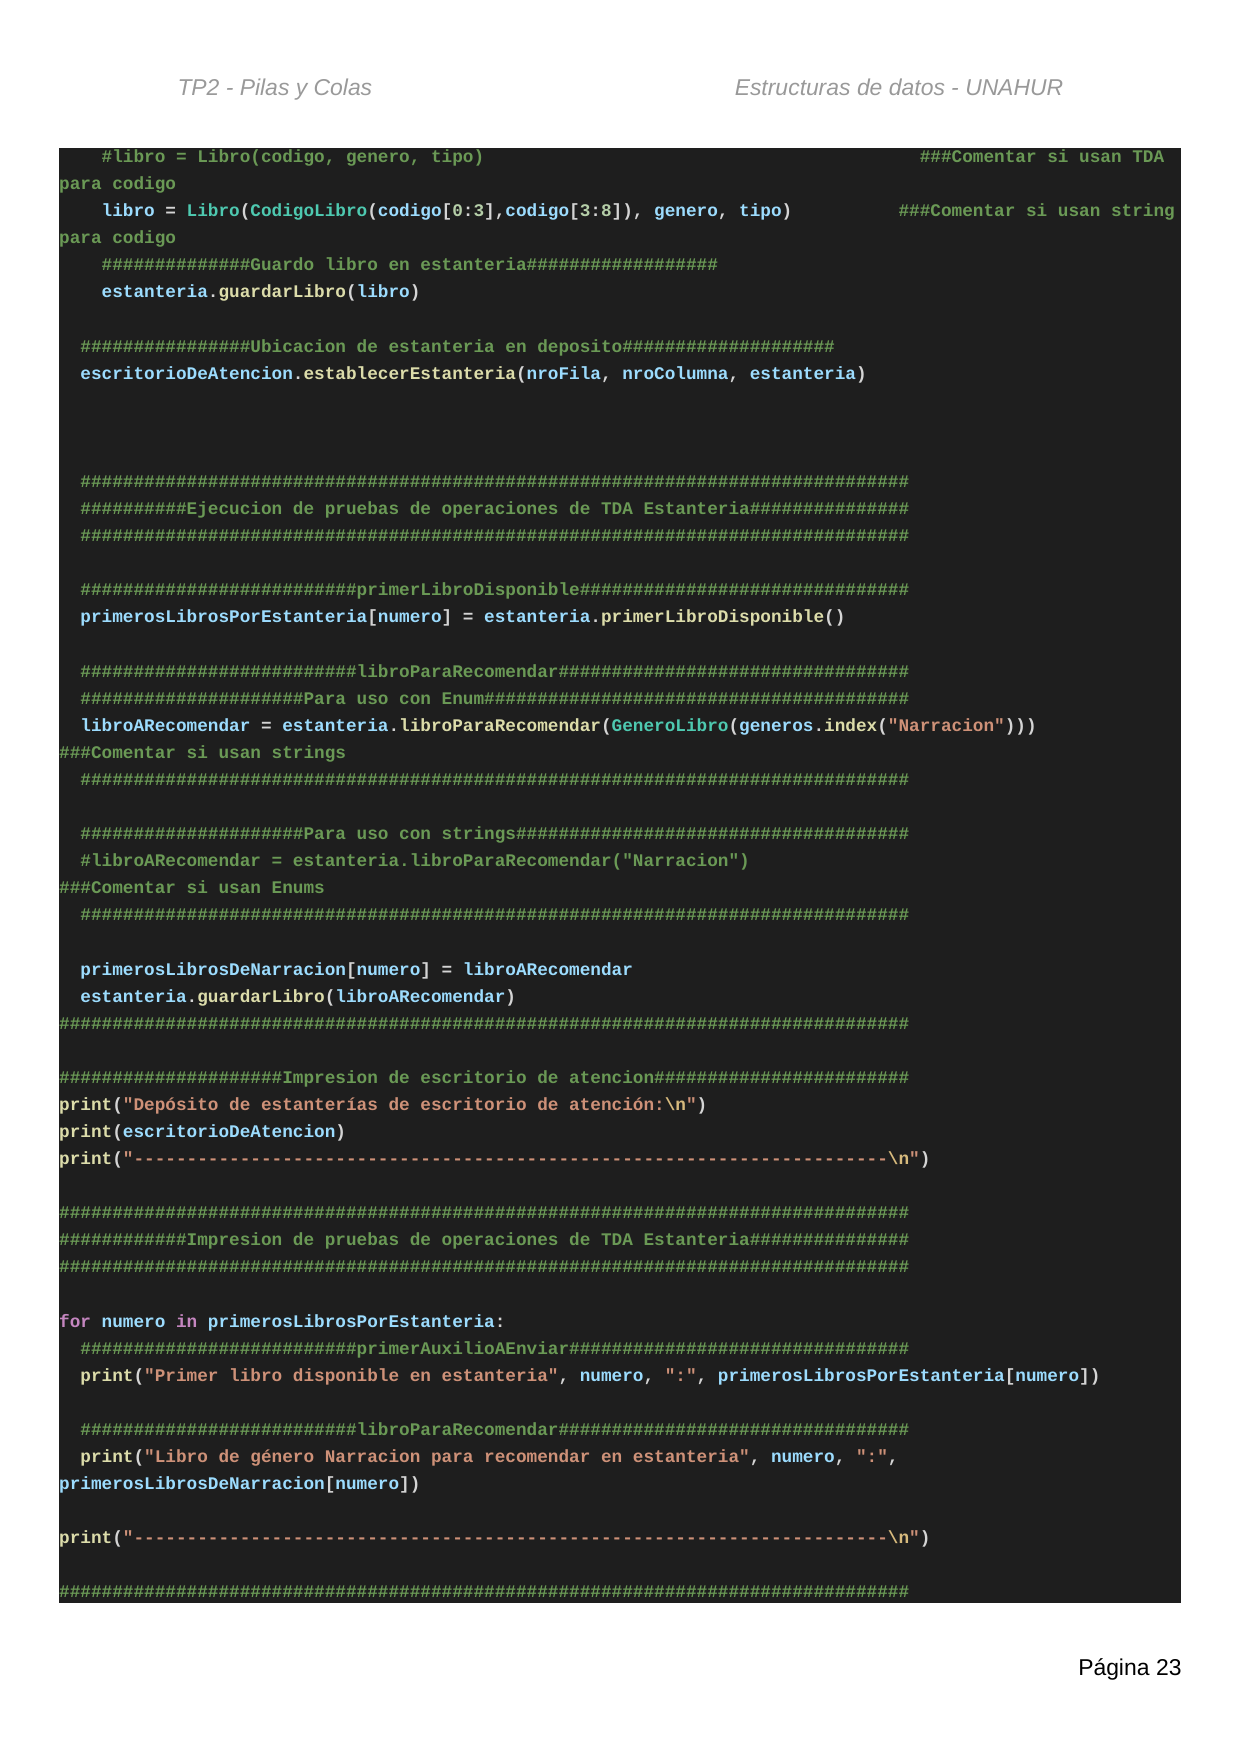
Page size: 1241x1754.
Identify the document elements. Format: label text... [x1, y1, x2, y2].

text ############Impresion de pruebas de operaciones de TDA Estanteria############### [59, 1231, 1181, 1251]
text print(escritorioDeAtencion) [59, 1123, 1181, 1143]
text ##########################primerAuxilioAEnviar################################ [59, 1339, 1181, 1359]
text #libroARecomendar = estanteria.libroParaRecomendar("Narracion") ###Comentar si usan Enums [59, 852, 1181, 899]
text print("Primer libro disponible en estanteria", numero, ":", primerosLibrosPorEstanteria[numero]) [59, 1366, 1181, 1386]
text ############################################################################## [59, 473, 1181, 493]
text #####################Para uso con strings##################################### [59, 825, 1181, 845]
text ##############Guardo libro en estanteria################## [59, 256, 1181, 276]
text ################################################################################ [59, 1258, 1181, 1278]
text ##########################primerLibroDisponible############################### [59, 581, 1181, 601]
text primerosLibrosDeNarracion[numero] = libroARecomendar [59, 960, 1181, 980]
text #####################Para uso con Enum######################################## [59, 689, 1181, 709]
text ############################################################################## [59, 527, 1181, 547]
text escritorioDeAtencion.establecerEstanteria(nroFila, nroColumna, estanteria) [59, 364, 1181, 384]
text ################################################################################ [59, 1014, 1181, 1034]
text libro = Libro(CodigoLibro(codigo[0:3],codigo[3:8]), genero, tipo) ###Comentar si usan string para codigo [59, 202, 1181, 249]
text ##########################libroParaRecomendar################################# [59, 662, 1181, 682]
text ##########Ejecucion de pruebas de operaciones de TDA Estanteria############### [59, 500, 1181, 520]
text for numero in primerosLibrosPorEstanteria: [59, 1312, 1181, 1332]
text print("Libro de género Narracion para recomendar en estanteria", numero, ":", primerosLibrosDeNarracion[numero]) [59, 1448, 1181, 1495]
text print("Depósito de estanterías de escritorio de atención:\n") [59, 1096, 1181, 1116]
text ############################################################################## [59, 771, 1181, 791]
text print("-----------------------------------------------------------------------\n") [59, 1529, 1181, 1549]
text ################################################################################ [59, 1204, 1181, 1224]
text estanteria.guardarLibro(libroARecomendar) [59, 987, 1181, 1007]
text estanteria.guardarLibro(libro) [59, 283, 1181, 303]
text print("-----------------------------------------------------------------------\n") [59, 1150, 1181, 1170]
text primerosLibrosPorEstanteria[numero] = estanteria.primerLibroDisponible() [59, 608, 1181, 628]
text libroARecomendar = estanteria.libroParaRecomendar(GeneroLibro(generos.index("Narracion"))) ###Comentar si usan strings [59, 716, 1181, 763]
text #libro = Libro(codigo, genero, tipo) ###Comentar si usan TDA para codigo [59, 148, 1181, 195]
text ##########################libroParaRecomendar################################# [59, 1421, 1181, 1441]
text ################Ubicacion de estanteria en deposito#################### [59, 337, 1181, 357]
text ################################################################################ [59, 1583, 1181, 1603]
text ############################################################################## [59, 906, 1181, 926]
text #####################Impresion de escritorio de atencion######################## [59, 1068, 1181, 1088]
